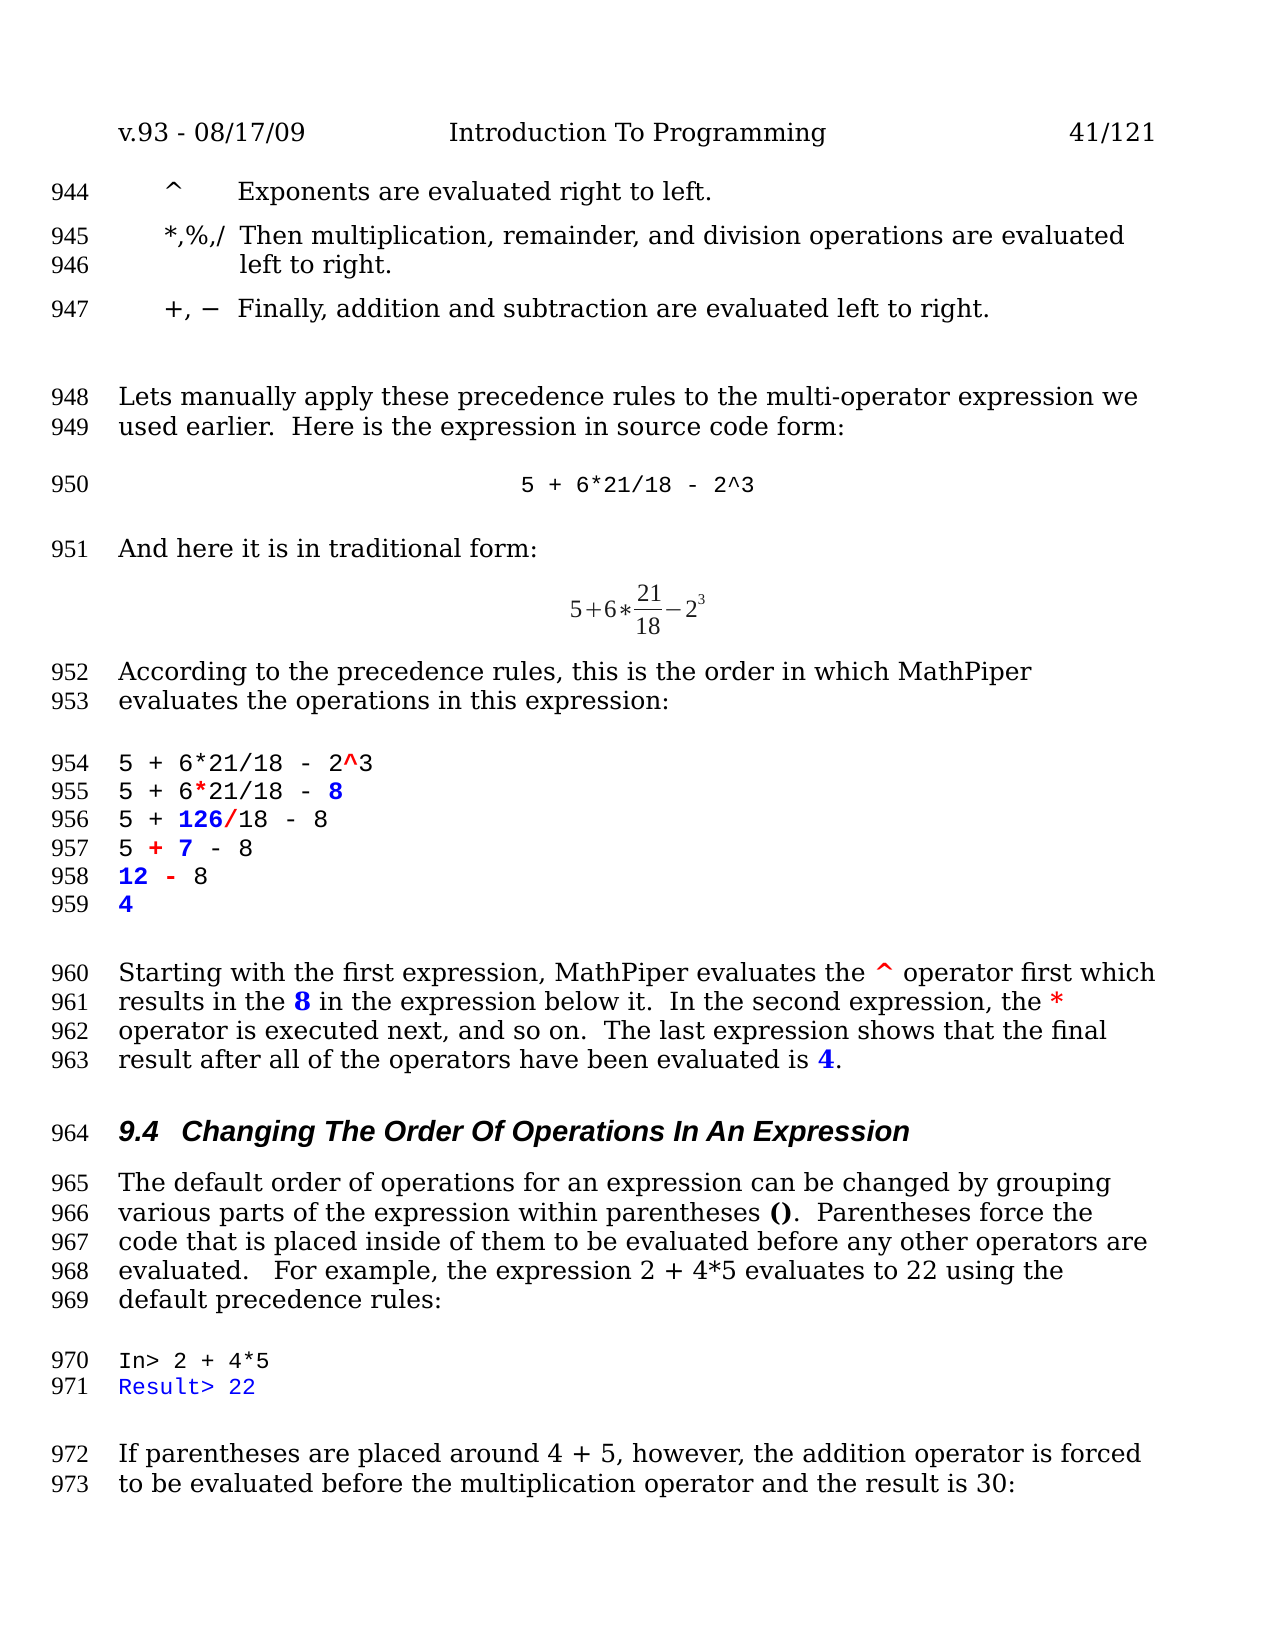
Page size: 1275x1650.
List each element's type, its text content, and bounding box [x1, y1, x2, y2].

subtitle Changing The Order Of Operations In An Expression [118, 1114, 1157, 1147]
text 5 + 7 - 8 [118, 835, 1157, 864]
text 4 [118, 892, 1157, 920]
text +, − Finally, addition and subtraction are evaluated left to right. [163, 294, 1157, 323]
text *,%,/ Then multiplication, remainder, and division operations are evaluated left to right. [164, 221, 1157, 279]
text Result> 22 [118, 1376, 1157, 1402]
text 5 + 6*21/18 - 2^3 [118, 473, 1157, 499]
text 5 + 6*21/18 - 8 [118, 779, 1157, 807]
text Starting with the first expression, MathPiper evaluates the ^ operator first which results in the 8 in the expression below it. In the second expression, the * operator is executed next, and so on. The last expression shows that the final result after all of the operators have been evaluated is 4. [118, 958, 1157, 1075]
text And here it is in traditional form: [118, 534, 1157, 563]
text 5 + 126/18 - 8 [118, 807, 1157, 835]
text In> 2 + 4*5 [118, 1350, 1157, 1376]
text The default order of operations for an expression can be changed by grouping various parts of the expression within parentheses (). Parentheses force the code that is placed inside of them to be evaluated before any other operators are evaluated. For example, the expression 2 + 4*5 evaluates to 22 using the default precedence rules: [118, 1168, 1157, 1314]
text Lets manually apply these precedence rules to the multi-operator expression we used earlier. Here is the expression in source code form: [118, 383, 1157, 441]
text 12 - 8 [118, 864, 1157, 892]
text According to the precedence rules, this is the order in which MathPiper evaluates the operations in this expression: [118, 657, 1157, 715]
text ^ Exponents are evaluated right to left. [163, 177, 1157, 206]
text If parentheses are placed around 4 + 5, however, the addition operator is forced to be evaluated before the multiplication operator and the result is 30: [118, 1440, 1157, 1498]
text 5 + 6*21/18 - 2^3 [118, 750, 1157, 779]
